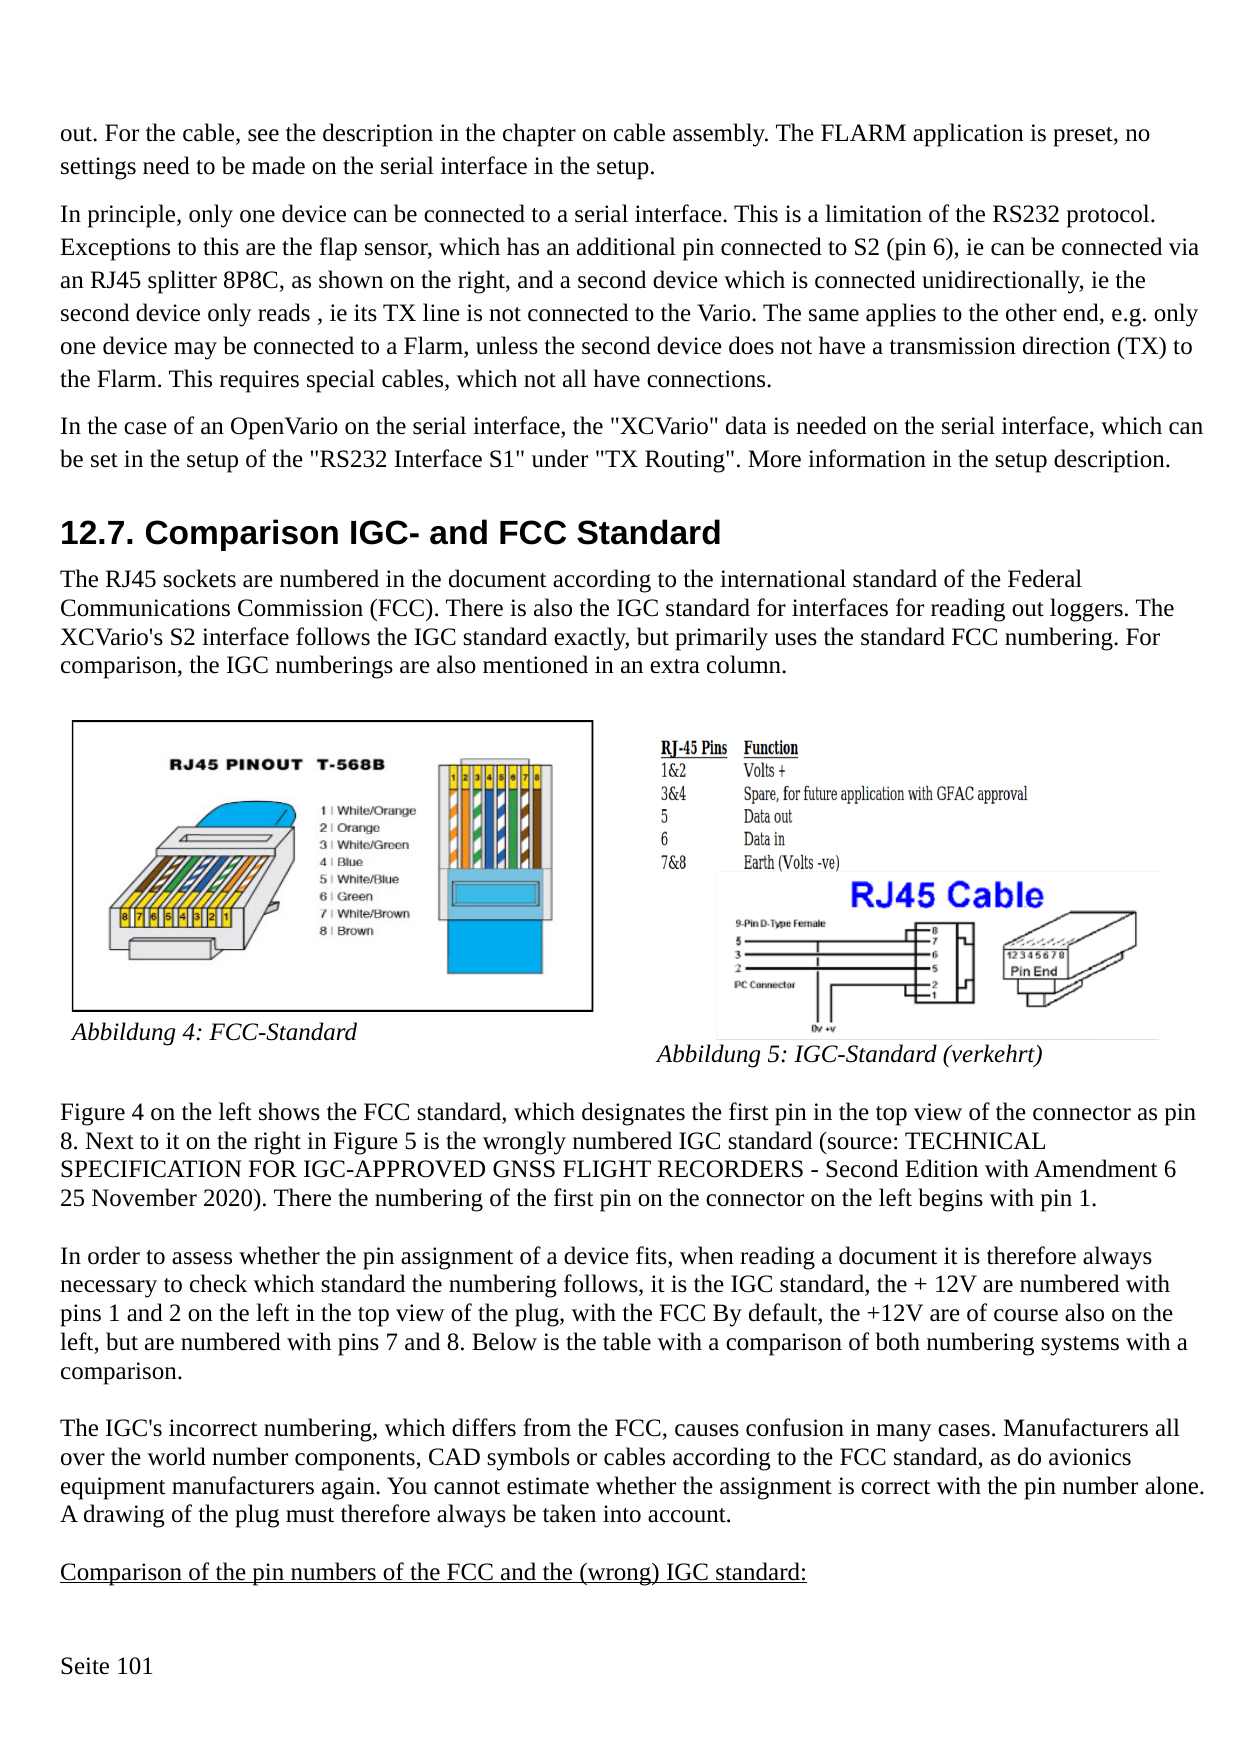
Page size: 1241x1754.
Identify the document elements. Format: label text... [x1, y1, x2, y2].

text out. For the cable, see the description in the chapter on cable assembly. The FLARM application is preset, no settings need to be made on the serial interface in the setup. [60, 118, 1207, 180]
picture [71, 720, 594, 1012]
text Comparison of the pin numbers of the FCC and the (wrong) IGC standard: [60, 1557, 1207, 1586]
subtitle Comparison IGC- and FCC Standard [60, 513, 1207, 552]
text The RJ45 sockets are numbered in the document according to the international standard of the Federal Communications Commission (FCC). There is also the IGC standard for interfaces for reading out loggers. The XCVario's S2 interface follows the IGC standard exactly, but primarily uses the standard FCC numbering. For comparison, the IGC numberings are also mentioned in an extra column. [60, 564, 1207, 679]
text The IGC's incorrect numbering, which differs from the FCC, causes confusion in many cases. Manufacturers all over the world number components, CAD symbols or cables according to the FCC standard, as do avionics equipment manufacturers again. You cannot estimate whether the assignment is correct with the pin number alone. A drawing of the plug must therefore always be taken into account. [60, 1413, 1207, 1528]
text Figure 4 on the left shows the FCC standard, which designates the first pin in the top view of the connector as pin 8. Next to it on the right in Figure 5 is the wrongly numbered IGC standard (source: TECHNICAL SPECIFICATION FOR IGC-APPROVED GNSS FLIGHT RECORDERS - Second Edition with Amendment 6 25 November 2020). There the numbering of the first pin on the connector on the left begins with pin 1. [60, 1097, 1207, 1212]
text Abbildung 4: FCC-Standard [72, 1012, 593, 1045]
text In order to assess whether the pin assignment of a device fits, when reading a document it is therefore always necessary to check which standard the numbering follows, it is the IGC standard, the + 12V are numbered with pins 1 and 2 on the left in the top view of the plug, with the FCC By default, the +12V are of course also on the left, but are numbered with pins 7 and 8. Below is the table with a comparison of both numbering systems with a comparison. [60, 1241, 1207, 1384]
text Abbildung 5: IGC-Standard (verkehrt) [657, 1040, 1159, 1068]
picture [656, 732, 1159, 1040]
text In principle, only one device can be connected to a serial interface. This is a limitation of the RS232 protocol. Exceptions to this are the flap sensor, which has an additional pin connected to S2 (pin 6), ie can be connected via an RJ45 splitter 8P8C, as shown on the right, and a second device which is connected unidirectionally, ie the second device only reads , ie its TX line is not connected to the Vario. The same applies to the other end, e.g. only one device may be connected to a Flarm, unless the second device does not have a transmission direction (TX) to the Flarm. This requires special cables, which not all have connections. [60, 199, 1207, 393]
text In the case of an OpenVario on the serial interface, the "XCVario" data is needed on the serial interface, which can be set in the setup of the "RS232 Interface S1" under "TX Routing". More information in the setup description. [60, 411, 1207, 473]
